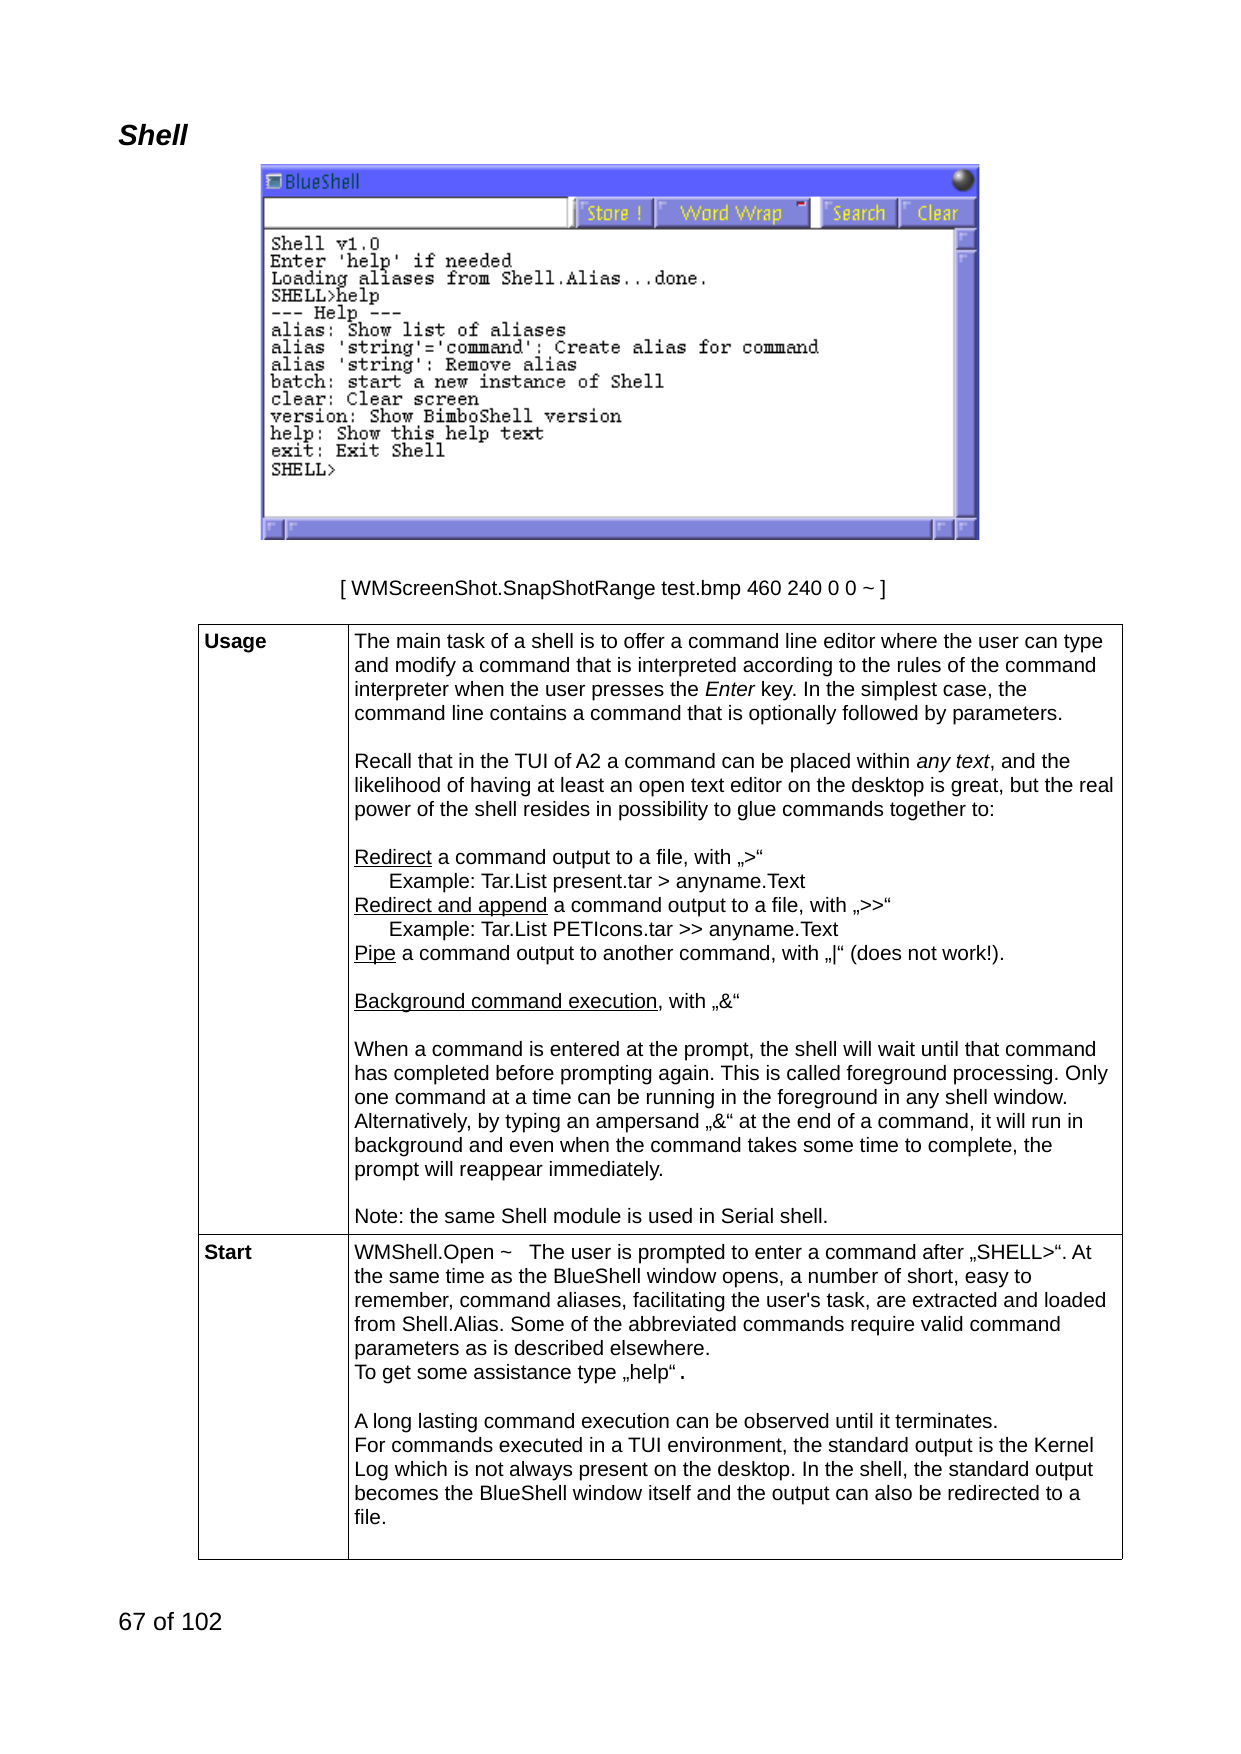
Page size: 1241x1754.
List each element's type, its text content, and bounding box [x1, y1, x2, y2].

picture [260, 164, 980, 540]
text [ WMScreenShot.SnapShotRange test.bmp 460 240 0 0 ~ ] [118, 576, 1122, 599]
table_cell Start [199, 1235, 348, 1559]
subtitle Shell [118, 118, 1122, 152]
table_header The main task of a shell is to offer a command line editor where the user can type and modify a command that is interpreted according to the rules of the command interpreter when the user presses the Enter key. In the simplest case, the command line contains a command that is optionally followed by parameters. Recall that in the TUI of A2 a command can be placed within any text, and the likelihood of having at least an open text editor on the desktop is great, but the real power of the shell resides in possibility to glue commands together to: Redirect a command output to a file, with „>“ Example: Tar.List present.tar > anyname.Text Redirect and append a command output to a file, with „>>“ Example: Tar.List PETIcons.tar >> anyname.Text Pipe a command output to another command, with „|“ (does not work!). Background command execution, with „&“ When a command is entered at the prompt, the shell will wait until that command has completed before prompting again. This is called foreground processing. Only one command at a time can be running in the foreground in any shell window. Alternatively, by typing an ampersand „&“ at the end of a command, it will run in background and even when the command takes some time to complete, the prompt will reappear immediately. Note: the same Shell module is used in Serial shell. [349, 625, 1122, 1234]
table_cell WMShell.Open ~ The user is prompted to enter a command after „SHELL>“. At the same time as the BlueShell window opens, a number of short, easy to remember, command aliases, facilitating the user's task, are extracted and loaded from Shell.Alias. Some of the abbreviated commands require valid command parameters as is described elsewhere. To get some assistance type „help“. A long lasting command execution can be observed until it terminates. For commands executed in a TUI environment, the standard output is the Kernel Log which is not always present on the desktop. In the shell, the standard output becomes the BlueShell window itself and the output can also be redirected to a file. [349, 1235, 1122, 1559]
table_header Usage [199, 625, 348, 1234]
